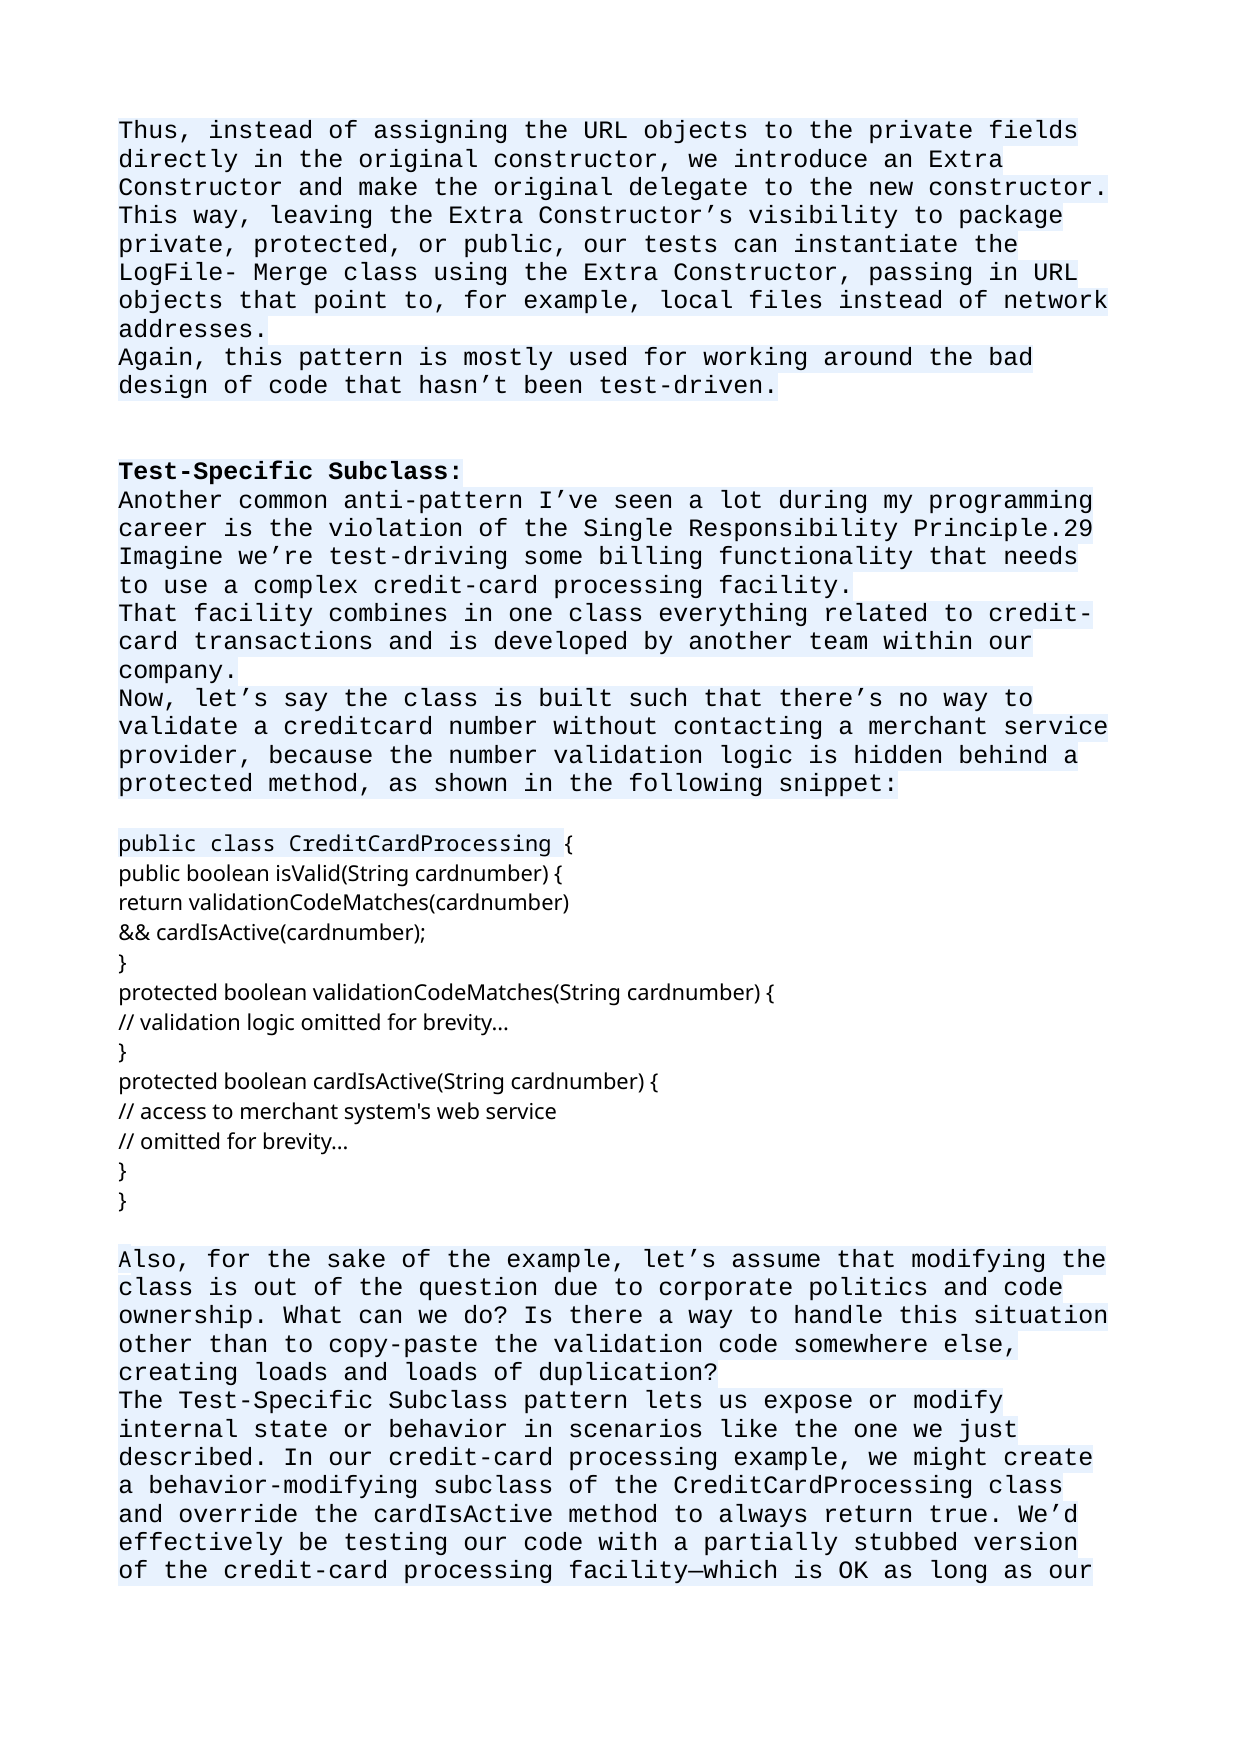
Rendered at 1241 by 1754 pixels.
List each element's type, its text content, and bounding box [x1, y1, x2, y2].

text return validationCodeMatches(cardnumber) [118, 887, 1122, 917]
text // validation logic omitted for brevity... [118, 1006, 1122, 1036]
text } [118, 1185, 1122, 1215]
text protected boolean validationCodeMatches(String cardnumber) { [118, 977, 1122, 1006]
text Now, let’s say the class is built such that there’s no way to validate a creditcard number without contacting a merchant service provider, because the number validation logic is hidden behind a protected method, as shown in the following snippet: [118, 686, 1122, 799]
text } [118, 1036, 1122, 1066]
text That facility combines in one class everything related to credit-card transactions and is developed by another team within our company. [118, 601, 1122, 686]
text public class CreditCardProcessing { [118, 828, 1122, 857]
text Also, for the sake of the example, let’s assume that modifying the class is out of the question due to corporate politics and code ownership. What can we do? Is there a way to handle this situation other than to copy-paste the validation code somewhere else, creating loads and loads of duplication? [118, 1244, 1122, 1388]
text The Test-Specific Subclass pattern lets us expose or modify internal state or behavior in scenarios like the one we just described. In our credit-card processing example, we might create a behavior-modifying subclass of the CreditCardProcessing class and override the cardIsActive method to always return true. We’d [118, 1388, 1122, 1530]
text Thus, instead of assigning the URL objects to the private fields directly in the original constructor, we introduce an Extra Constructor and make the original delegate to the new constructor. This way, leaving the Extra Constructor’s visibility to package private, protected, or public, our tests can instantiate the LogFile- Merge class using the Extra Constructor, passing in URL objects that point to, for example, local files instead of network addresses. [118, 118, 1122, 345]
text public boolean isValid(String cardnumber) { [118, 857, 1122, 887]
text // access to merchant system's web service [118, 1096, 1122, 1126]
text // omitted for brevity... [118, 1126, 1122, 1155]
text Again, this pattern is mostly used for working around the bad design of code that hasn’t been test-driven. [118, 345, 1122, 401]
text } [118, 947, 1122, 977]
text protected boolean cardIsActive(String cardnumber) { [118, 1066, 1122, 1096]
text Test-Specific Subclass: [118, 459, 1122, 487]
text } [118, 1155, 1122, 1185]
text Another common anti-pattern I’ve seen a lot during my programming career is the violation of the Single Responsibility Principle.29 Imagine we’re test-driving some billing functionality that needs to use a complex credit-card processing facility. [118, 487, 1122, 601]
text effectively be testing our code with a partially stubbed version of the credit-card processing facility—which is OK as long as our [118, 1530, 1122, 1586]
text && cardIsActive(cardnumber); [118, 917, 1122, 947]
